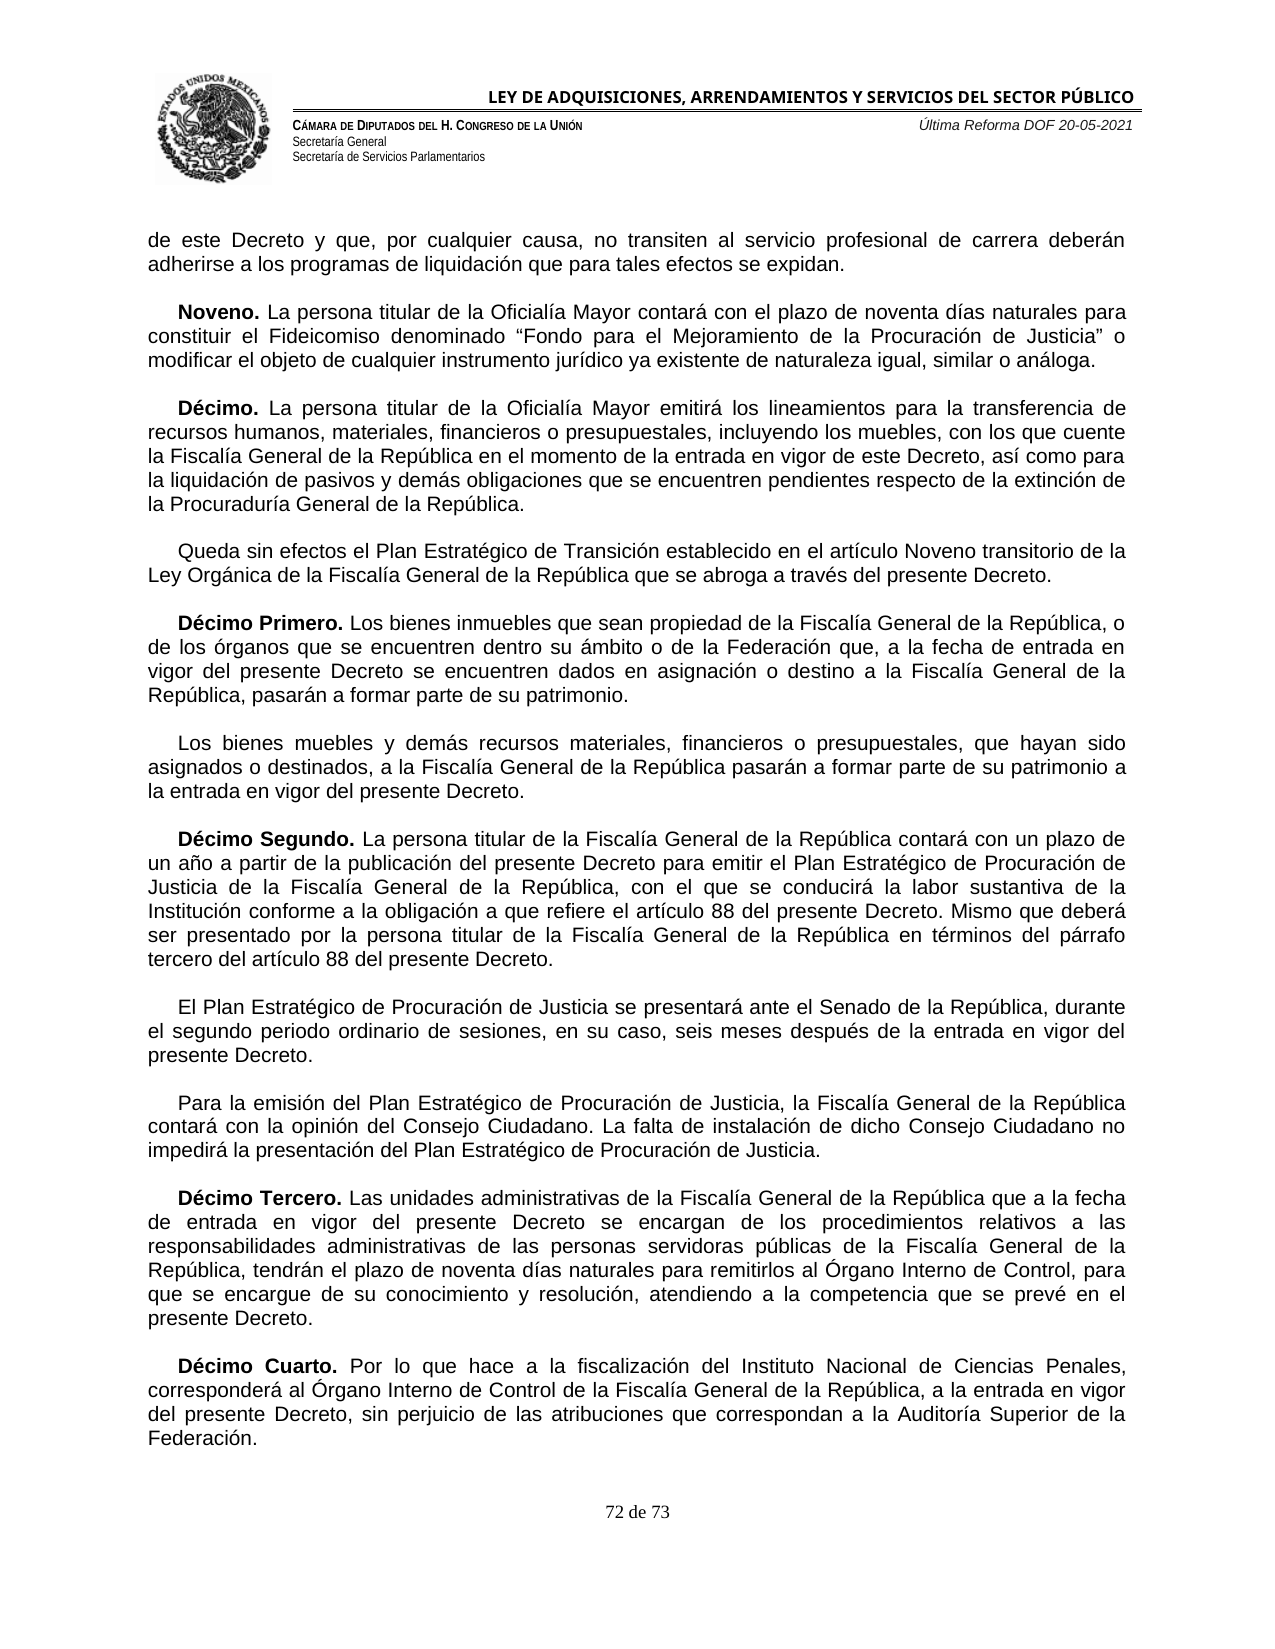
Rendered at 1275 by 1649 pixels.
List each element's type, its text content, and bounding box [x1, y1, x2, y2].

text Décimo Tercero. Las unidades administrativas de la Fiscalía General de la República que a la fecha de entrada en vigor del presente Decreto se encargan de los procedimientos relativos a las responsabilidades administrativas de las personas servidoras públicas de la Fiscalía General de la República, tendrán el plazo de noventa días naturales para remitirlos al Órgano Interno de Control, para que se encargue de su conocimiento y resolución, atendiendo a la competencia que se prevé en el presente Decreto. [148, 1186, 1127, 1330]
text Para la emisión del Plan Estratégico de Procuración de Justicia, la Fiscalía General de la República contará con la opinión del Consejo Ciudadano. La falta de instalación de dicho Consejo Ciudadano no impedirá la presentación del Plan Estratégico de Procuración de Justicia. [148, 1090, 1127, 1162]
text El Plan Estratégico de Procuración de Justicia se presentará ante el Senado de la República, durante el segundo periodo ordinario de sesiones, en su caso, seis meses después de la entrada en vigor del presente Decreto. [148, 994, 1127, 1066]
text Décimo Primero. Los bienes inmuebles que sean propiedad de la Fiscalía General de la República, o de los órganos que se encuentren dentro su ámbito o de la Federación que, a la fecha de entrada en vigor del presente Decreto se encuentren dados en asignación o destino a la Fiscalía General de la República, pasarán a formar parte de su patrimonio. [148, 611, 1127, 707]
text de este Decreto y que, por cualquier causa, no transiten al servicio profesional de carrera deberán adherirse a los programas de liquidación que para tales efectos se expidan. [148, 228, 1127, 276]
text Queda sin efectos el Plan Estratégico de Transición establecido en el artículo Noveno transitorio de la Ley Orgánica de la Fiscalía General de la República que se abroga a través del presente Decreto. [148, 539, 1127, 587]
text Décimo Segundo. La persona titular de la Fiscalía General de la República contará con un plazo de un año a partir de la publicación del presente Decreto para emitir el Plan Estratégico de Procuración de Justicia de la Fiscalía General de la República, con el que se conducirá la labor sustantiva de la Institución conforme a la obligación a que refiere el artículo 88 del presente Decreto. Mismo que deberá ser presentado por la persona titular de la Fiscalía General de la República en términos del párrafo tercero del artículo 88 del presente Decreto. [148, 827, 1127, 971]
text Décimo. La persona titular de la Oficialía Mayor emitirá los lineamientos para la transferencia de recursos humanos, materiales, financieros o presupuestales, incluyendo los muebles, con los que cuente la Fiscalía General de la República en el momento de la entrada en vigor de este Decreto, así como para la liquidación de pasivos y demás obligaciones que se encuentren pendientes respecto de la extinción de la Procuraduría General de la República. [148, 396, 1127, 515]
text Los bienes muebles y demás recursos materiales, financieros o presupuestales, que hayan sido asignados o destinados, a la Fiscalía General de la República pasarán a formar parte de su patrimonio a la entrada en vigor del presente Decreto. [148, 731, 1127, 803]
text Décimo Cuarto. Por lo que hace a la fiscalización del Instituto Nacional de Ciencias Penales, corresponderá al Órgano Interno de Control de la Fiscalía General de la República, a la entrada en vigor del presente Decreto, sin perjuicio de las atribuciones que correspondan a la Auditoría Superior de la Federación. [148, 1354, 1127, 1450]
text Noveno. La persona titular de la Oficialía Mayor contará con el plazo de noventa días naturales para constituir el Fideicomiso denominado “Fondo para el Mejoramiento de la Procuración de Justicia” o modificar el objeto de cualquier instrumento jurídico ya existente de naturaleza igual, similar o análoga. [148, 300, 1127, 372]
